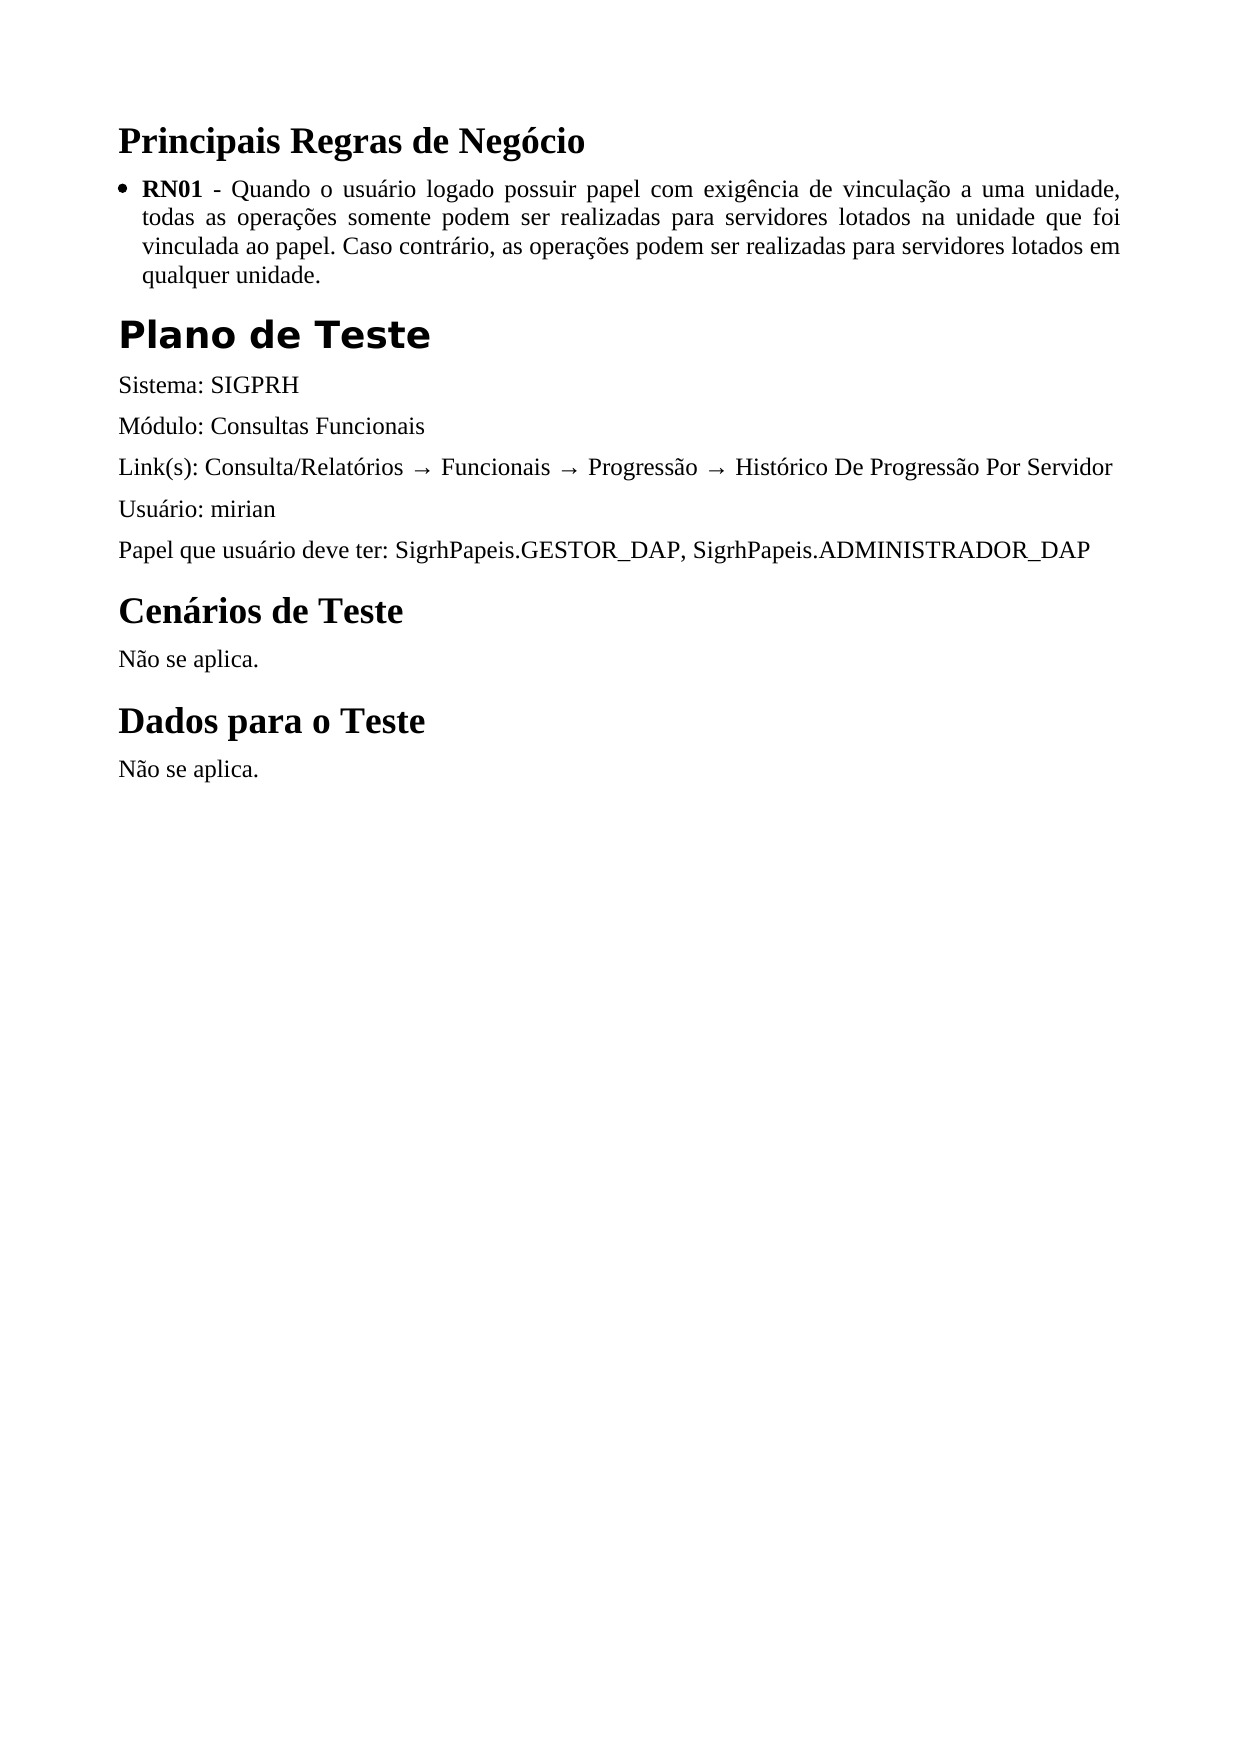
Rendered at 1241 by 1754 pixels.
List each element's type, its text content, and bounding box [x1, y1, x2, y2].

text Link(s): Consulta/Relatórios → Funcionais → Progressão → Histórico De Progressão Por Servidor [118, 452, 1122, 481]
subtitle Cenários de Teste [118, 589, 1122, 632]
subtitle Plano de Teste [118, 314, 1122, 357]
text Sistema: SIGPRH [118, 370, 1122, 399]
list RN01 - Quando o usuário logado possuir papel com exigência de vinculação a uma unidade, todas as operações somente podem ser realizadas para servidores lotados na unidade que foi vinculada ao papel. Caso contrário, as operações podem ser realizadas para servidores lotados em qualquer unidade. [118, 174, 1122, 289]
subtitle Principais Regras de Negócio [118, 118, 1122, 161]
text Não se aplica. [118, 754, 1122, 782]
text Módulo: Consultas Funcionais [118, 411, 1122, 440]
text Papel que usuário deve ter: SigrhPapeis.GESTOR_DAP, SigrhPapeis.ADMINISTRADOR_DAP [118, 535, 1122, 564]
text Não se aplica. [118, 644, 1122, 673]
text Usuário: mirian [118, 494, 1122, 522]
subtitle Dados para o Teste [118, 698, 1122, 741]
